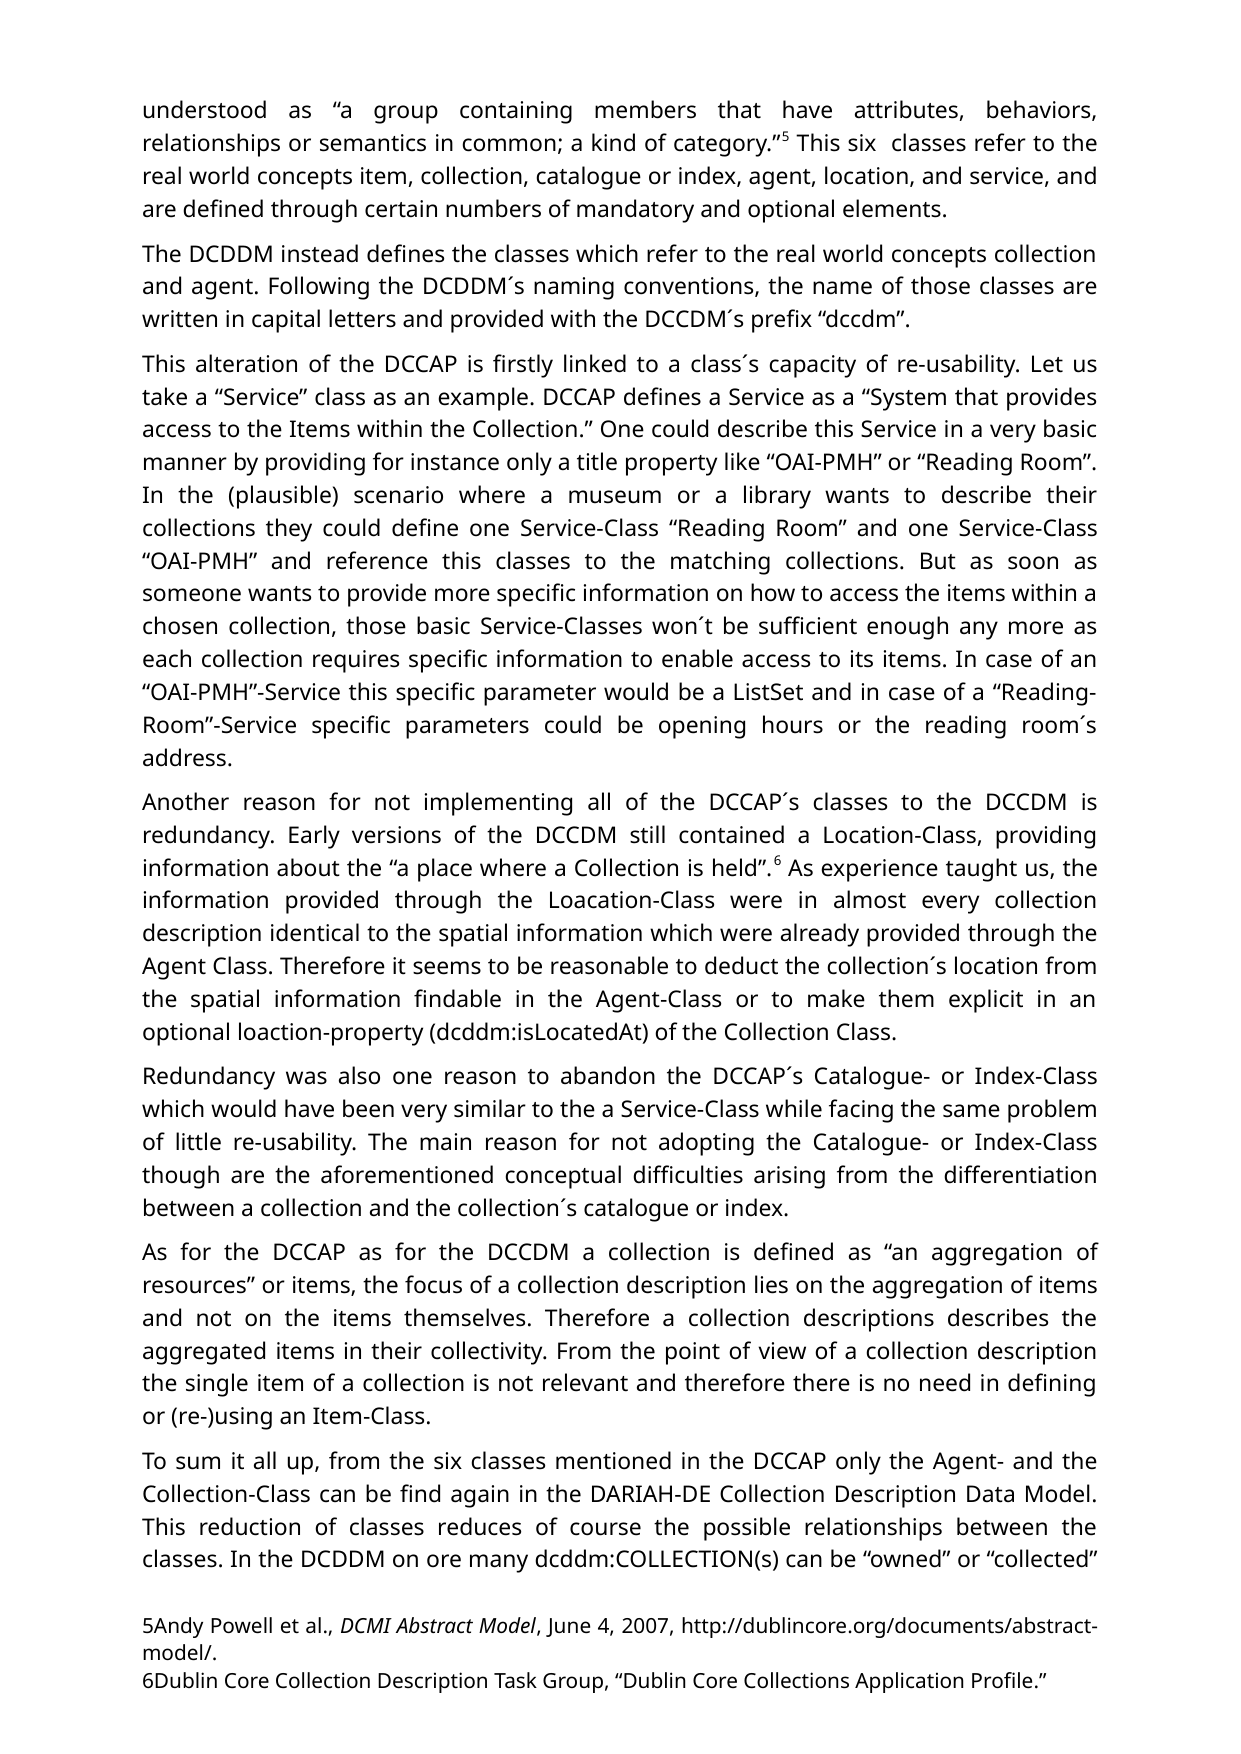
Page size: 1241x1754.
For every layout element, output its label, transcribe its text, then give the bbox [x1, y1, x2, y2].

text The DCDDM instead defines the classes which refer to the real world concepts collection and agent. Following the DCDDM´s naming conventions, the name of those classes are written in capital letters and provided with the DCCDM´s prefix “dccdm”. [142, 237, 1098, 334]
text understood as “a group containing members that have attributes, behaviors, relationships or semantics in common; a kind of category.” This six classes refer to the real world concepts item, collection, catalogue or index, agent, location, and service, and are defined through certain numbers of mandatory and optional elements. [142, 94, 1098, 224]
text Andy Powell et al., DCMI Abstract Model, June 4, 2007, http://dublincore.org/documents/abstract-model/. [142, 1611, 1098, 1666]
text This alteration of the DCCAP is firstly linked to a class´s capacity of re-usability. Let us take a “Service” class as an example. DCCAP defines a Service as a “System that provides access to the Items within the Collection.” One could describe this Service in a very basic manner by providing for instance only a title property like “OAI-PMH” or “Reading Room”. In the (plausible) scenario where a museum or a library wants to describe their collections they could define one Service-Class “Reading Room” and one Service-Class “OAI-PMH” and reference this classes to the matching collections. But as soon as someone wants to provide more specific information on how to access the items within a chosen collection, those basic Service-Classes won´t be sufficient enough any more as each collection requires specific information to enable access to its items. In case of an “OAI-PMH”-Service this specific parameter would be a ListSet and in case of a “Reading-Room”-Service specific parameters could be opening hours or the reading room´s address. [142, 348, 1098, 773]
text To sum it all up, from the six classes mentioned in the DCCAP only the Agent- and the Collection-Class can be find again in the DARIAH-DE Collection Description Data Model. This reduction of classes reduces of course the possible relationships between the classes. In the DCDDM on ore many dcddm:COLLECTION(s) can be “owned” or “collected” [142, 1445, 1098, 1574]
text Dublin Core Collection Description Task Group, “Dublin Core Collections Application Profile.” [142, 1666, 1098, 1695]
text Another reason for not implementing all of the DCCAP´s classes to the DCCDM is redundancy. Early versions of the DCCDM still contained a Location-Class, providing information about the “a place where a Collection is held”. As experience taught us, the information provided through the Loacation-Class were in almost every collection description identical to the spatial information which were already provided through the Agent Class. Therefore it seems to be reasonable to deduct the collection´s location from the spatial information findable in the Agent-Class or to make them explicit in an optional loaction-property (dcddm:isLocatedAt) of the Collection Class. [142, 786, 1098, 1047]
text Redundancy was also one reason to abandon the DCCAP´s Catalogue- or Index-Class which would have been very similar to the a Service-Class while facing the same problem of little re-usability. The main reason for not adopting the Catalogue- or Index-Class though are the aforementioned conceptual difficulties arising from the differentiation between a collection and the collection´s catalogue or index. [142, 1060, 1098, 1223]
text As for the DCCAP as for the DCCDM a collection is defined as “an aggregation of resources” or items, the focus of a collection description lies on the aggregation of items and not on the items themselves. Therefore a collection descriptions describes the aggregated items in their collectivity. From the point of view of a collection description the single item of a collection is not relevant and therefore there is no need in defining or (re-)using an Item-Class. [142, 1236, 1098, 1431]
